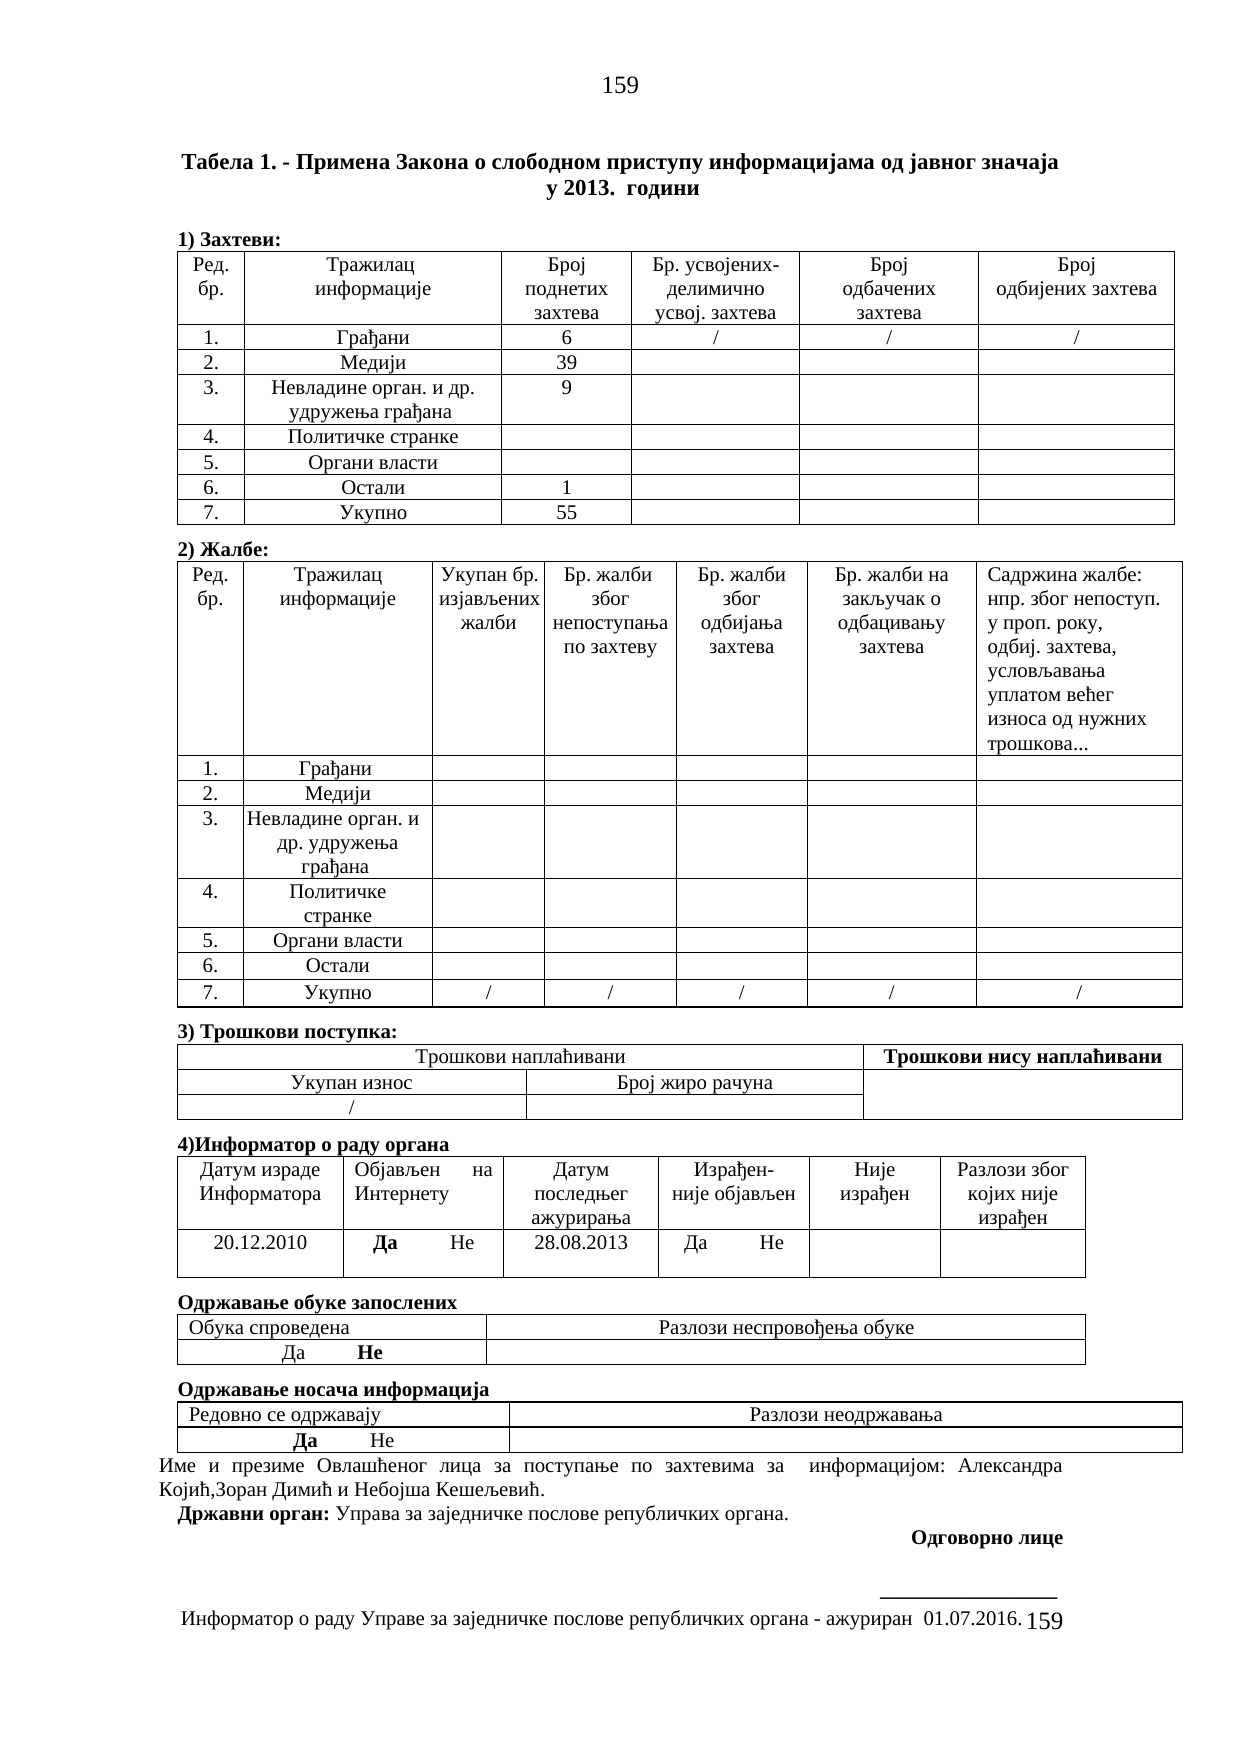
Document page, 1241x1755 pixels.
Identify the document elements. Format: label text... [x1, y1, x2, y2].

text у 2013. години [177, 174, 1063, 200]
table_header Трошкови наплаћивани [178, 1045, 863, 1068]
table_cell [545, 928, 676, 952]
table_cell 55 [502, 500, 631, 524]
table_cell [808, 928, 976, 952]
table_header Број одбијених захтева [979, 252, 1174, 324]
table_cell Да Не [178, 1340, 486, 1364]
table_cell 3. [178, 375, 244, 423]
table_header Разлози неспровођења обуке [487, 1315, 1085, 1339]
table_cell [864, 1070, 1182, 1119]
table_cell Грађани [244, 756, 432, 779]
table_cell 1. [178, 325, 244, 349]
table_cell [979, 425, 1174, 448]
table_cell / [545, 980, 676, 1006]
table_header Објављен на Интернету [344, 1157, 503, 1229]
table_cell / [433, 980, 544, 1006]
table_header Трошкови нису наплаћивани [864, 1045, 1182, 1068]
table_cell [433, 879, 544, 927]
table_cell 6. [178, 475, 244, 499]
table_cell [433, 953, 544, 979]
table_cell Укупан износ [178, 1070, 526, 1094]
table_header Тражилац информације [245, 252, 501, 324]
table_cell / [808, 980, 976, 1006]
table_cell [632, 450, 799, 474]
table_cell [632, 475, 799, 499]
table_header Разлози неодржавања [510, 1403, 1182, 1426]
table_cell Органи власти [245, 450, 501, 474]
table_cell [545, 756, 676, 779]
text Табела 1. - Примена Закона о слободном приступу информацијама од јавног значаја [177, 148, 1063, 174]
table_cell / [632, 325, 799, 349]
table_cell [977, 879, 1182, 927]
table_cell 3. [178, 806, 243, 878]
table_cell [433, 928, 544, 952]
table_cell [808, 756, 976, 779]
table_cell [632, 375, 799, 423]
table_cell [677, 879, 807, 927]
table_header Редовно се одржавају [178, 1403, 509, 1426]
table_cell 2. [178, 350, 244, 374]
table_cell 39 [502, 350, 631, 374]
table_cell Грађани [245, 325, 501, 349]
text 4)Информатор о раду органа [177, 1132, 1063, 1156]
table_cell [433, 806, 544, 878]
table_cell [810, 1230, 940, 1277]
table_cell Политичке странке [244, 879, 432, 927]
text Одржавање обуке запослених [177, 1290, 1063, 1314]
table_header Број поднетих захтева [502, 252, 631, 324]
table_header Није израђен [810, 1157, 940, 1229]
table_header Број одбачених захтева [800, 252, 978, 324]
table_cell [800, 375, 978, 423]
table_cell Невладине орган. и др. удружења грађана [244, 806, 432, 878]
table_cell [677, 781, 807, 805]
table_cell [433, 756, 544, 779]
table_cell 1 [502, 475, 631, 499]
table_cell Број жиро рачуна [527, 1070, 863, 1094]
table_cell Укупно [245, 500, 501, 524]
table_cell [800, 350, 978, 374]
table_cell [800, 500, 978, 524]
table_cell Oргани власти [244, 928, 432, 952]
table_cell [502, 425, 631, 448]
table_header Бр. усвојених- делимично усвој. захтева [632, 252, 799, 324]
text Одржавање носача информација [177, 1377, 1063, 1401]
table_cell [808, 806, 976, 878]
table_cell / [178, 1095, 526, 1119]
text 1) Захтеви: [177, 227, 1063, 251]
text 2) Жалбе: [177, 537, 1063, 561]
table_cell 4. [178, 425, 244, 448]
table_cell [632, 500, 799, 524]
table_cell Да Не [344, 1230, 503, 1277]
table_cell [800, 450, 978, 474]
table_header Ред.бр. [178, 252, 244, 324]
table_cell [979, 475, 1174, 499]
table_cell [977, 756, 1182, 779]
table_cell 4. [178, 879, 243, 927]
table_header Укупан бр. изјављених жалби [433, 562, 544, 754]
table_cell [632, 350, 799, 374]
table_cell [545, 781, 676, 805]
table_cell 5. [178, 450, 244, 474]
table_cell [527, 1095, 863, 1119]
table_header Бр. жалби на закључак о одбацивању захтева [808, 562, 976, 754]
table_cell / [977, 980, 1182, 1006]
table_cell 5. [178, 928, 243, 952]
table_cell [977, 781, 1182, 805]
text Државни орган: Управа за заједничке послове републичких органа. [177, 1501, 1063, 1525]
table_cell 6 [502, 325, 631, 349]
table_cell 1. [178, 756, 243, 779]
table_cell / [800, 325, 978, 349]
table_cell [677, 928, 807, 952]
table_cell 9 [502, 375, 631, 423]
table_cell [677, 953, 807, 979]
table_cell [502, 450, 631, 474]
table_cell Укупно [244, 980, 432, 1006]
table_cell Да Не [178, 1428, 509, 1452]
table_cell / [677, 980, 807, 1006]
table_cell [800, 425, 978, 448]
table_cell [808, 879, 976, 927]
table_cell [977, 953, 1182, 979]
text 3) Трошкови поступка: [177, 1019, 1063, 1043]
text Одговорно лице [177, 1525, 1063, 1549]
table_cell [677, 756, 807, 779]
table_cell 6. [178, 953, 243, 979]
table_cell [677, 806, 807, 878]
table_cell 28.08.2013 [504, 1230, 658, 1277]
text Име и презиме Овлашћеног лица за поступање по захтевима за информацијом: Александра Којић,Зоран Димић и Небојша Кешељевић. [158, 1453, 1063, 1501]
table_cell [487, 1340, 1085, 1364]
table_cell Медији [244, 781, 432, 805]
table_header Бр. жалби због непоступања по захтеву [545, 562, 676, 754]
table_cell [808, 781, 976, 805]
table_header Тражилац информације [244, 562, 432, 754]
table_cell Остали [245, 475, 501, 499]
table_cell Невладине орган. и др. удружења грађана [245, 375, 501, 423]
table_cell [979, 500, 1174, 524]
table_header Израђен- није објављен [659, 1157, 809, 1229]
table_cell [979, 375, 1174, 423]
table_cell [545, 806, 676, 878]
table_header Обука спроведена [178, 1315, 486, 1339]
table_header Садржина жалбе: нпр. због непоступ. у проп. року, одбиј. захтева, условљавања уплатом већег износа од нужних трошкова... [977, 562, 1182, 754]
table_cell 7. [178, 980, 243, 1006]
table_cell [632, 425, 799, 448]
table_cell [941, 1230, 1085, 1277]
table_header Датум израде Информатора [178, 1157, 343, 1229]
table_cell [977, 806, 1182, 878]
table_cell [545, 953, 676, 979]
table_cell Медији [245, 350, 501, 374]
table_cell 2. [178, 781, 243, 805]
table_header Датум последњег ажурирања [504, 1157, 658, 1229]
table_cell 20.12.2010 [178, 1230, 343, 1277]
table_cell / [979, 325, 1174, 349]
table_header Ред. бр. [178, 562, 243, 754]
table_cell [808, 953, 976, 979]
table_cell [545, 879, 676, 927]
table_cell Политичке странке [245, 425, 501, 448]
table_cell 7. [178, 500, 244, 524]
table_cell [977, 928, 1182, 952]
table_cell [433, 781, 544, 805]
text _________________ [177, 1573, 1063, 1602]
table_cell Да Не [659, 1230, 809, 1277]
table_cell [979, 350, 1174, 374]
table_header Бр. жалби због одбијања захтева [677, 562, 807, 754]
table_cell [800, 475, 978, 499]
table_cell Остали [244, 953, 432, 979]
table_cell [510, 1428, 1182, 1452]
table_cell [979, 450, 1174, 474]
table_header Разлози због којих није израђен [941, 1157, 1085, 1229]
